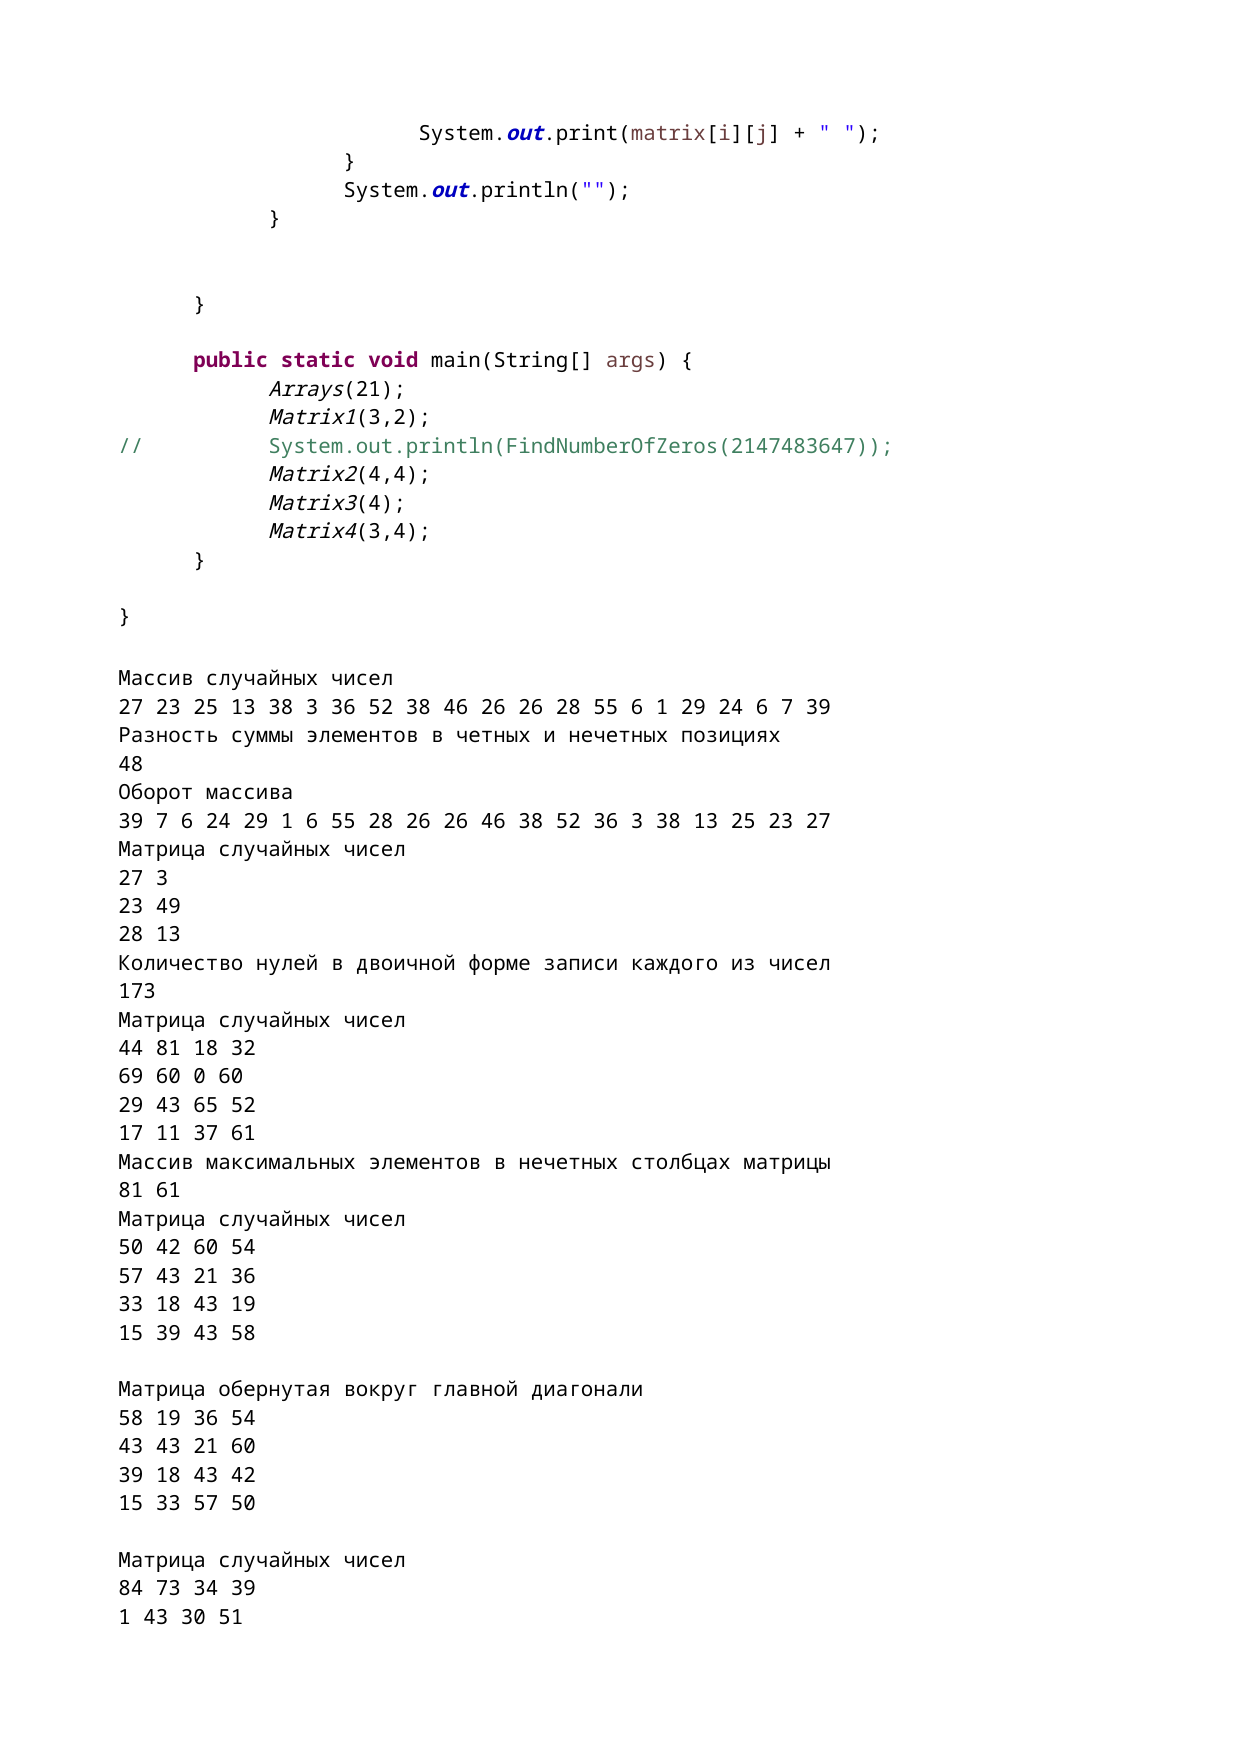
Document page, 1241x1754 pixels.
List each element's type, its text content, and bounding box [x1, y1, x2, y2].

text 27 23 25 13 38 3 36 52 38 46 26 26 28 55 6 1 29 24 6 7 39 [118, 692, 1122, 720]
text 15 33 57 50 [118, 1488, 1122, 1517]
text Matrix4(3,4); [118, 516, 1122, 545]
text 173 [118, 976, 1122, 1005]
text 50 42 60 54 [118, 1232, 1122, 1261]
text 69 60 0 60 [118, 1062, 1122, 1090]
text } [118, 289, 1122, 317]
text 39 7 6 24 29 1 6 55 28 26 26 46 38 52 36 3 38 13 25 23 27 [118, 806, 1122, 834]
text 1 43 30 51 [118, 1602, 1122, 1630]
text 27 3 [118, 863, 1122, 891]
text Массив максимальных элементов в нечетных столбцах матрицы [118, 1147, 1122, 1175]
text Matrix2(4,4); [118, 459, 1122, 488]
text Оборот массива [118, 777, 1122, 806]
text Matrix3(4); [118, 488, 1122, 516]
text 17 11 37 61 [118, 1118, 1122, 1147]
text } [118, 602, 1122, 630]
text 15 39 43 58 [118, 1318, 1122, 1346]
text 33 18 43 19 [118, 1289, 1122, 1318]
text Массив случайных чисел [118, 663, 1122, 692]
text 48 [118, 749, 1122, 777]
text 81 61 [118, 1175, 1122, 1204]
text 43 43 21 60 [118, 1431, 1122, 1460]
text Количество нулей в двоичной форме записи каждого из чисел [118, 948, 1122, 976]
text 58 19 36 54 [118, 1403, 1122, 1431]
text System.out.println(""); [118, 175, 1122, 203]
text 84 73 34 39 [118, 1573, 1122, 1602]
text 29 43 65 52 [118, 1090, 1122, 1118]
text 39 18 43 42 [118, 1460, 1122, 1488]
text Matrix1(3,2); [118, 402, 1122, 431]
text Матрица случайных чисел [118, 1545, 1122, 1573]
text public static void main(String[] args) { [118, 346, 1122, 374]
text Разность суммы элементов в четных и нечетных позициях [118, 720, 1122, 749]
text 57 43 21 36 [118, 1261, 1122, 1289]
text 44 81 18 32 [118, 1033, 1122, 1062]
text // System.out.println(FindNumberOfZeros(2147483647)); [118, 431, 1122, 459]
text Матрица обернутая вокруг главной диагонали [118, 1374, 1122, 1403]
text } [118, 545, 1122, 573]
text Матрица случайных чисел [118, 1005, 1122, 1033]
text Матрица случайных чисел [118, 1204, 1122, 1232]
text Матрица случайных чисел [118, 834, 1122, 863]
text 28 13 [118, 919, 1122, 948]
text 23 49 [118, 891, 1122, 919]
text } [118, 147, 1122, 175]
text System.out.print(matrix[i][j] + " "); [118, 118, 1122, 147]
text } [118, 203, 1122, 232]
text Arrays(21); [118, 374, 1122, 402]
